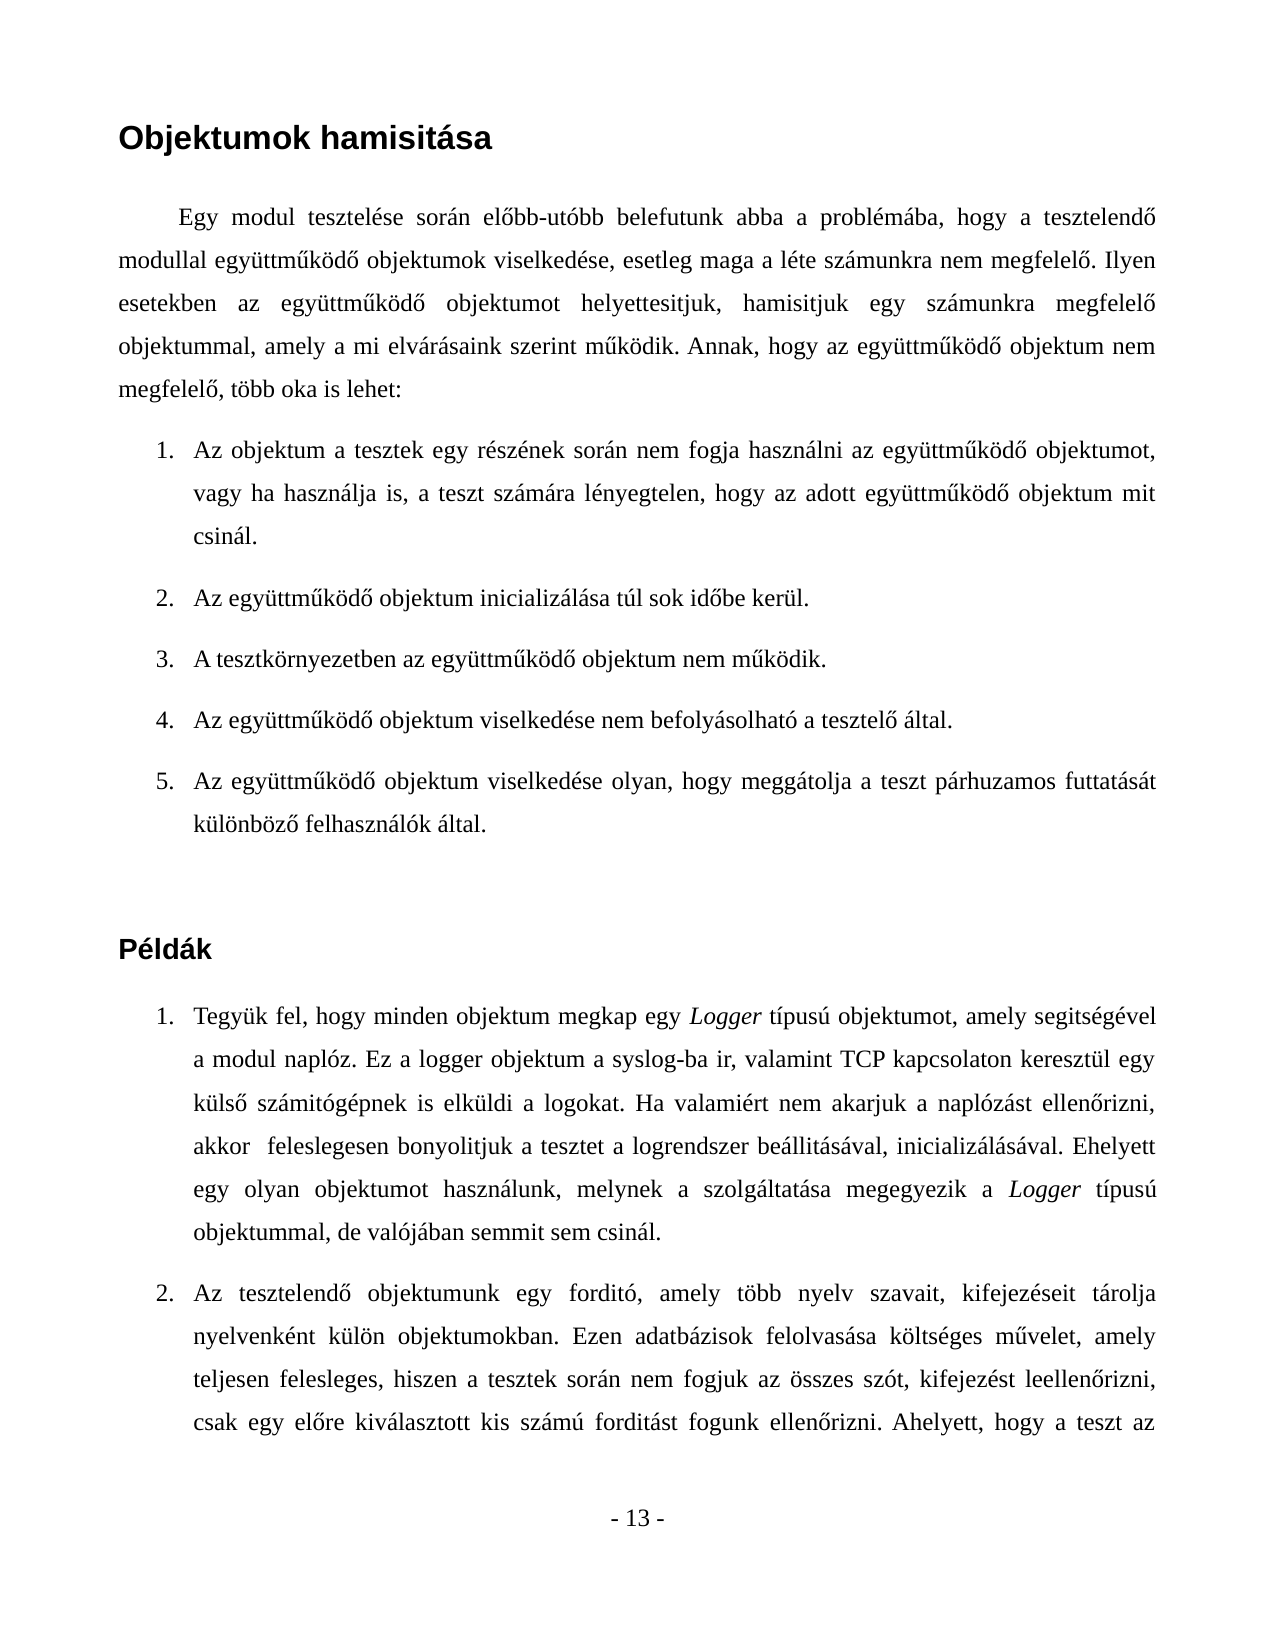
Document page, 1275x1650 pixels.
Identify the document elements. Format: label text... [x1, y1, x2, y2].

subtitle Objektumok hamisitása [118, 118, 1157, 157]
list Tegyük fel, hogy minden objektum megkap egy Logger típusú objektumot, amely segitségével a modul naplóz. Ez a logger objektum a syslog-ba ir, valamint TCP kapcsolaton keresztül egy külső számitógépnek is elküldi a logokat. Ha valamiért nem akarjuk a naplózást ellenőrizni, akkor feleslegesen bonyolitjuk a tesztet a logrendszer beállitásával, inicializálásával. Ehelyett egy olyan objektumot használunk, melynek a szolgáltatása megegyezik a Logger típusú objektummal, de valójában semmit sem csinál. [156, 1001, 1157, 1246]
list Az együttműködő objektum inicializálása túl sok időbe kerül. [156, 583, 1157, 611]
list Az együttműködő objektum viselkedése olyan, hogy meggátolja a teszt párhuzamos futtatását különböző felhasználók által. [156, 766, 1157, 838]
subtitle Példák [118, 932, 1157, 965]
list A tesztkörnyezetben az együttműködő objektum nem működik. [156, 644, 1157, 672]
list Az tesztelendő objektumunk egy forditó, amely több nyelv szavait, kifejezéseit tárolja nyelvenként külön objektumokban. Ezen adatbázisok felolvasása költséges művelet, amely teljesen felesleges, hiszen a tesztek során nem fogjuk az összes szót, kifejezést leellenőrizni, csak egy előre kiválasztott kis számú forditást fogunk ellenőrizni. Ahelyett, hogy a teszt az [156, 1278, 1157, 1436]
list Az együttműködő objektum viselkedése nem befolyásolható a tesztelő által. [156, 705, 1157, 734]
list Az objektum a tesztek egy részének során nem fogja használni az együttműködő objektumot, vagy ha használja is, a teszt számára lényegtelen, hogy az adott együttműködő objektum mit csinál. [156, 435, 1157, 550]
text Egy modul tesztelése során előbb-utóbb belefutunk abba a problémába, hogy a tesztelendő modullal együttműködő objektumok viselkedése, esetleg maga a léte számunkra nem megfelelő. Ilyen esetekben az együttműködő objektumot helyettesitjuk, hamisitjuk egy számunkra megfelelő objektummal, amely a mi elvárásaink szerint működik. Annak, hogy az együttműködő objektum nem megfelelő, több oka is lehet: [118, 202, 1157, 403]
